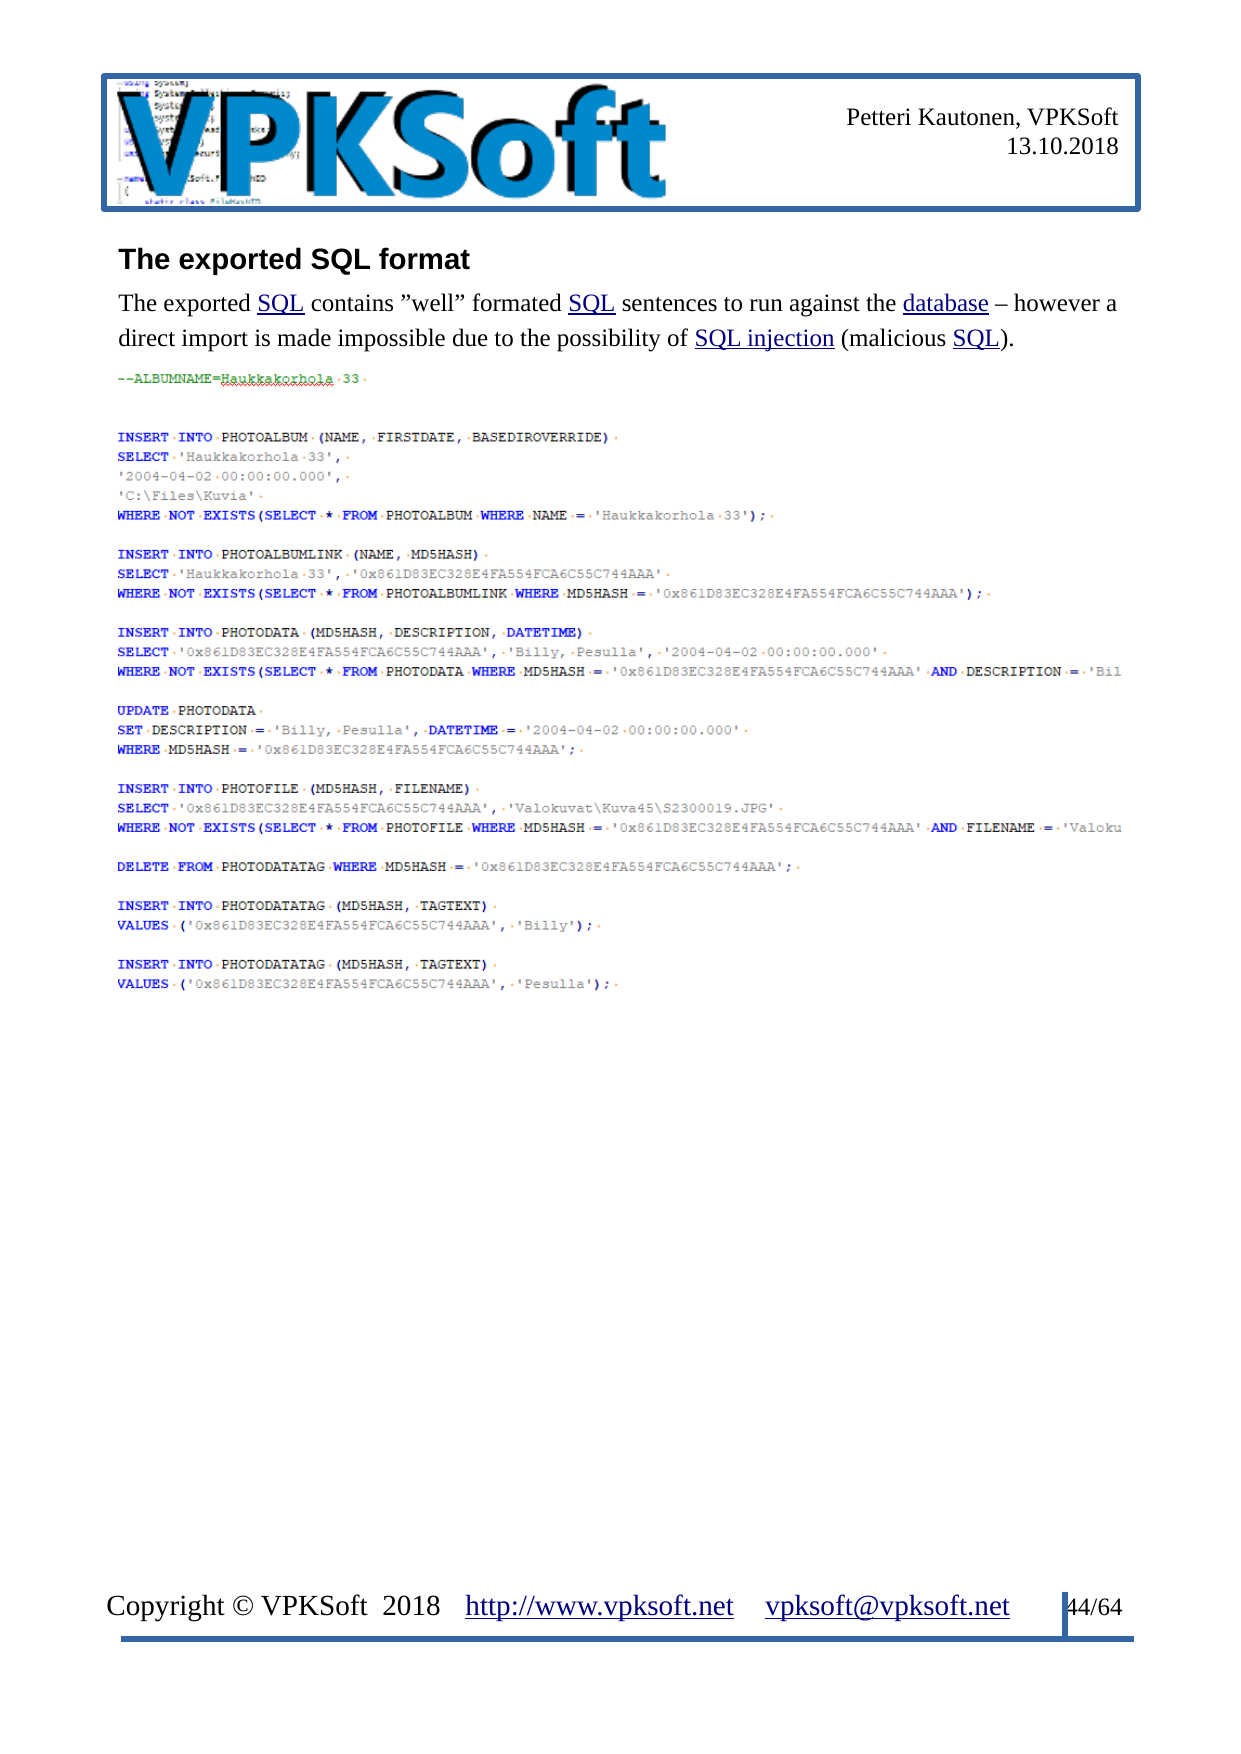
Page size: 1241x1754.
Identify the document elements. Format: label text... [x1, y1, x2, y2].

picture [116, 81, 672, 204]
subtitle The exported SQL format [118, 242, 1122, 276]
picture [118, 371, 1123, 999]
text The exported SQL contains ”well” formated SQL sentences to run against the database – however a direct import is made impossible due to the possibility of SQL injection (malicious SQL). [118, 288, 1122, 352]
